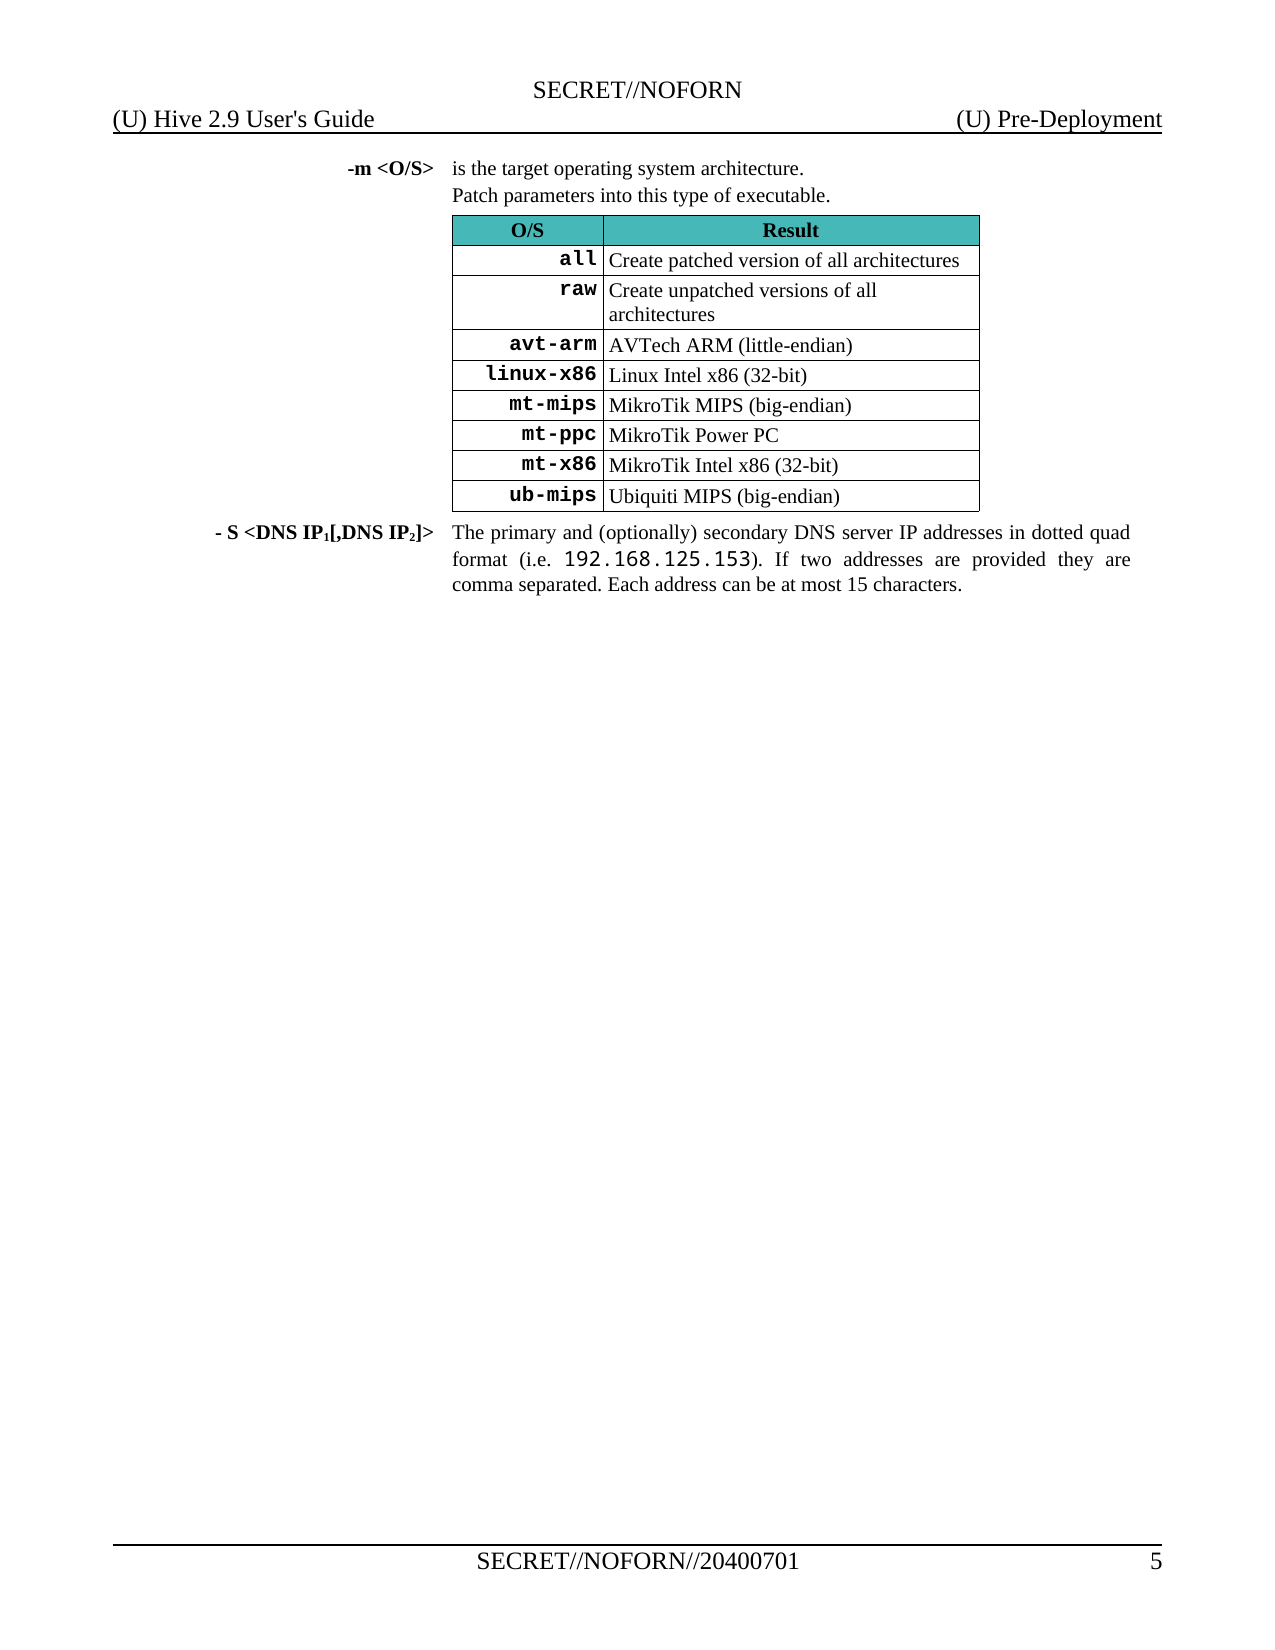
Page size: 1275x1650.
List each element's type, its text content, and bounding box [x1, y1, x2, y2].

table_cell mt-mips [453, 391, 603, 420]
table_cell MikroTik MIPS (big-endian) [604, 391, 979, 420]
table_cell mt-ppc [453, 421, 603, 450]
table_cell AVTech ARM (little-endian) [604, 330, 979, 359]
table_cell Create patched version of all architectures [604, 246, 979, 275]
table_cell MikroTik Power PC [604, 421, 979, 450]
table_cell MikroTik Intel x86 (32-bit) [604, 451, 979, 480]
table_cell avt-arm [453, 330, 603, 359]
table_cell Ubiquiti MIPS (big-endian) [604, 481, 979, 511]
table_cell The primary and (optionally) secondary DNS server IP addresses in dotted quad format (i.e. 192.168.125.153). If two addresses are provided they are comma separated. Each address can be at most 15 characters. [443, 514, 1141, 602]
table_cell -m <O/S> [171, 150, 443, 514]
table_cell is the target operating system architecture. Patch parameters into this type of executable. [443, 150, 1141, 514]
table_cell linux-x86 [453, 361, 603, 390]
table_header O/S [453, 216, 603, 245]
table_cell mt-x86 [453, 451, 603, 480]
table_cell ub-mips [453, 481, 603, 511]
table_cell all [453, 246, 603, 275]
table_cell raw [453, 276, 603, 329]
table_cell Linux Intel x86 (32-bit) [604, 361, 979, 390]
table_header Result [604, 216, 979, 245]
table_cell Create unpatched versions of all architectures [604, 276, 979, 329]
table_cell - S <DNS IP1[,DNS IP2]> [171, 514, 443, 602]
